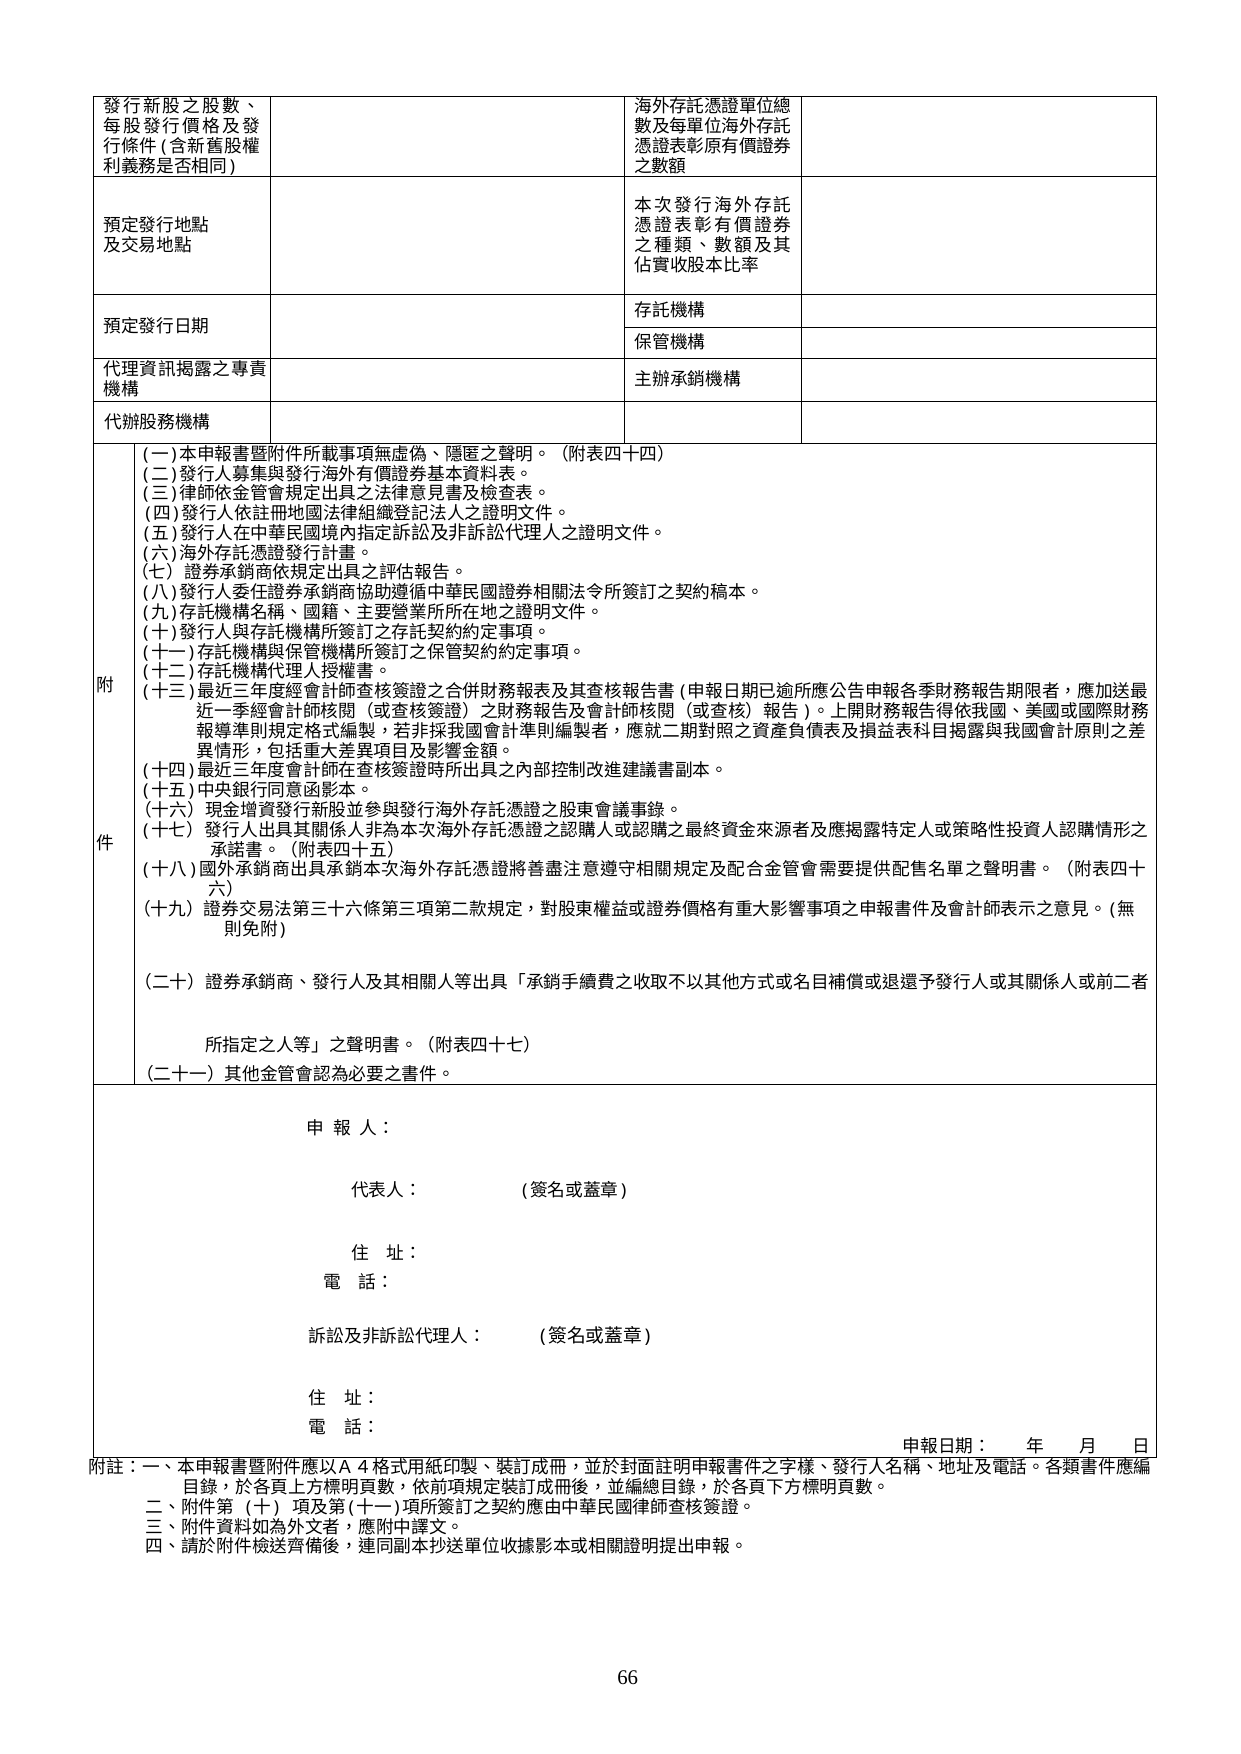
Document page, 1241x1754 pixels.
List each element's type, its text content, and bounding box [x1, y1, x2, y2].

table_cell [802, 295, 1156, 327]
table_cell [271, 295, 624, 358]
table_cell 保管機構 [625, 328, 801, 358]
table_cell [271, 359, 624, 401]
table_cell 發行新股之股數、每股發行價格及發行條件(含新舊股權利義務是否相同) [94, 97, 270, 176]
table_cell 預定發行日期 [94, 295, 270, 358]
table_cell 附 件 [94, 444, 134, 1084]
table_cell [802, 97, 1156, 176]
table_cell 代辦股務機構 [94, 402, 270, 443]
table_cell 主辦承銷機構 [625, 359, 801, 401]
table_cell 申 報 人： 代表人： (簽名或蓋章) 住 址： 電 話： 訴訟及非訴訟代理人： (簽名或蓋章) 住 址： 電 話： 申報日期： 年 月 日 [94, 1085, 1156, 1457]
table_cell 本次發行海外存託憑證表彰有價證券之種類、數額及其佔實收股本比率 [625, 177, 801, 294]
table_cell [802, 402, 1156, 443]
table_cell [271, 97, 624, 176]
table_cell [802, 359, 1156, 401]
table_cell 海外存託憑證單位總數及每單位海外存託憑證表彰原有價證券之數額 [625, 97, 801, 176]
table_cell [802, 328, 1156, 358]
table_cell [625, 402, 801, 443]
table_cell [271, 402, 624, 443]
table_cell 存託機構 [625, 295, 801, 327]
table_cell (一)本申報書暨附件所載事項無虛偽、隱匿之聲明。（附表四十四） (二)發行人募集與發行海外有價證券基本資料表。 (三)律師依金管會規定出具之法律意見書及檢查表。 (四)發行人依註冊地國法律組織登記法人之證明文件。 (五)發行人在中華民國境內指定訴訟及非訴訟代理人之證明文件。 (六)海外存託憑證發行計畫。 （七）證券承銷商依規定出具之評估報告。 (八)發行人委任證券承銷商協助遵循中華民國證券相關法令所簽訂之契約稿本。 (九)存託機構名稱、國籍、主要營業所所在地之證明文件。 (十)發行人與存託機構所簽訂之存託契約約定事項。 (十一)存託機構與保管機構所簽訂之保管契約約定事項。 (十二)存託機構代理人授權書。 (十三)最近三年度經會計師查核簽證之合併財務報表及其查核報告書(申報日期已逾所應公告申報各季財務報告期限者，應加送最近一季經會計師核閱（或查核簽證）之財務報告及會計師核閱（或查核）報告)。上開財務報告得依我國、美國或國際財務報導準則規定格式編製，若非採我國會計準則編製者，應就二期對照之資產負債表及損益表科目揭露與我國會計原則之差異情形，包括重大差異項目及影響金額。 (十四)最近三年度會計師在查核簽證時所出具之內部控制改進建議書副本。 (十五)中央銀行同意函影本。 （十六）現金增資發行新股並參與發行海外存託憑證之股東會議事錄。 (十七）發行人出具其關係人非為本次海外存託憑證之認購人或認購之最終資金來源者及應揭露特定人或策略性投資人認購情形之承諾書。（附表四十五） (十八)國外承銷商出具承銷本次海外存託憑證將善盡注意遵守相關規定及配合金管會需要提供配售名單之聲明書。（附表四十六） （十九）證券交易法第三十六條第三項第二款規定，對股東權益或證券價格有重大影響事項之申報書件及會計師表示之意見。(無 則免附) （二十）證券承銷商、發行人及其相關人等出具「承銷手續費之收取不以其他方式或名目補償或退還予發行人或其關係人或前二者所指定之人等」之聲明書。（附表四十七） （二十一）其他金管會認為必要之書件。 [135, 444, 1156, 1084]
text 附註：一、本申報書暨附件應以Ａ４格式用紙印製、裝訂成冊，並於封面註明申報書件之字樣、發行人名稱、地址及電話。各類書件應編目錄，於各頁上方標明頁數，依前項規定裝訂成冊後，並編總目錄，於各頁下方標明頁數。 [89, 1458, 1166, 1497]
text 三、附件資料如為外文者，應附中譯文。 [89, 1517, 1166, 1537]
table_cell 代理資訊揭露之專責機構 [94, 359, 270, 401]
table_cell 預定發行地點 及交易地點 [94, 177, 270, 294]
text 二、附件第 (十) 項及第(十一)項所簽訂之契約應由中華民國律師查核簽證。 [89, 1497, 1166, 1517]
table_cell [802, 177, 1156, 294]
text 四、請於附件檢送齊備後，連同副本抄送單位收據影本或相關證明提出申報。 [146, 1537, 1166, 1557]
table_cell [271, 177, 624, 294]
